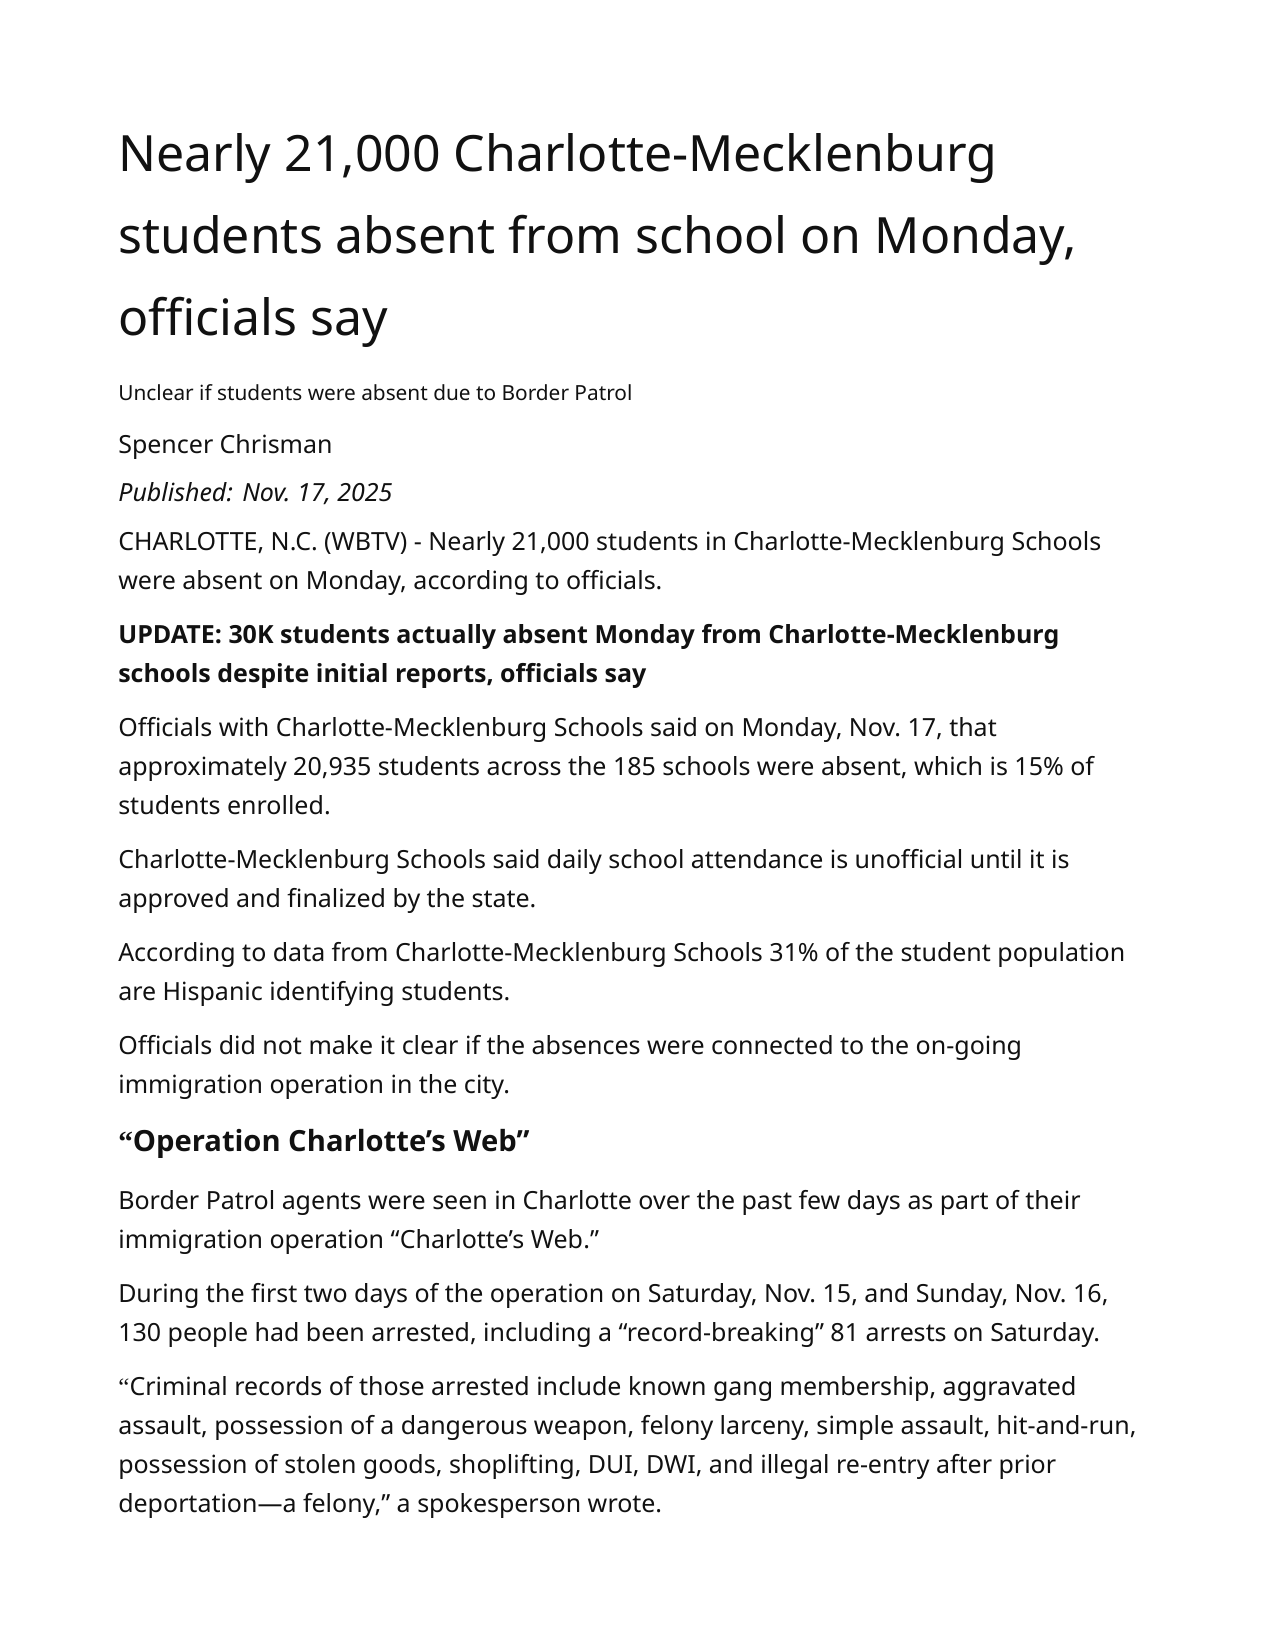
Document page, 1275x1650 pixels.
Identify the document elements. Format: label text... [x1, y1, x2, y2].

text During the first two days of the operation on Saturday, Nov. 15, and Sunday, Nov. 16, 130 people had been arrested, including a “record-breaking” 81 arrests on Saturday. [118, 1275, 1157, 1349]
text Officials with Charlotte-Mecklenburg Schools said on Monday, Nov. 17, that approximately 20,935 students across the 185 schools were absent, which is 15% of students enrolled. [118, 709, 1157, 822]
subtitle Nearly 21,000 Charlotte-Mecklenburg students absent from school on Monday, officials say [118, 118, 1157, 349]
text Border Patrol agents were seen in Charlotte over the past few days as part of their immigration operation “Charlotte’s Web.” [118, 1182, 1157, 1256]
subtitle Unclear if students were absent due to Border Patrol [118, 378, 1157, 406]
subtitle “Operation Charlotte’s Web” [118, 1120, 1157, 1160]
text CHARLOTTE, N.C. (WBTV) - Nearly 21,000 students in Charlotte-Mecklenburg Schools were absent on Monday, according to officials. [118, 524, 1157, 597]
text Officials did not make it clear if the absences were connected to the on-going immigration operation in the city. [118, 1027, 1157, 1101]
text According to data from Charlotte-Mecklenburg Schools 31% of the student population are Hispanic identifying students. [118, 934, 1157, 1008]
text Published: Nov. 17, 2025 [118, 475, 1157, 509]
text UPDATE: 30K students actually absent Monday from Charlotte-Mecklenburg schools despite initial reports, officials say [118, 617, 1157, 690]
text Spencer Chrisman [118, 426, 1157, 460]
text Charlotte-Mecklenburg Schools said daily school attendance is unofficial until it is approved and finalized by the state. [118, 842, 1157, 915]
text “Criminal records of those arrested include known gang membership, aggravated assault, possession of a dangerous weapon, felony larceny, simple assault, hit-and-run, possession of stolen goods, shoplifting, DUI, DWI, and illegal re-entry after prior deportation—a felony,” a spokesperson wrote. [118, 1368, 1157, 1520]
